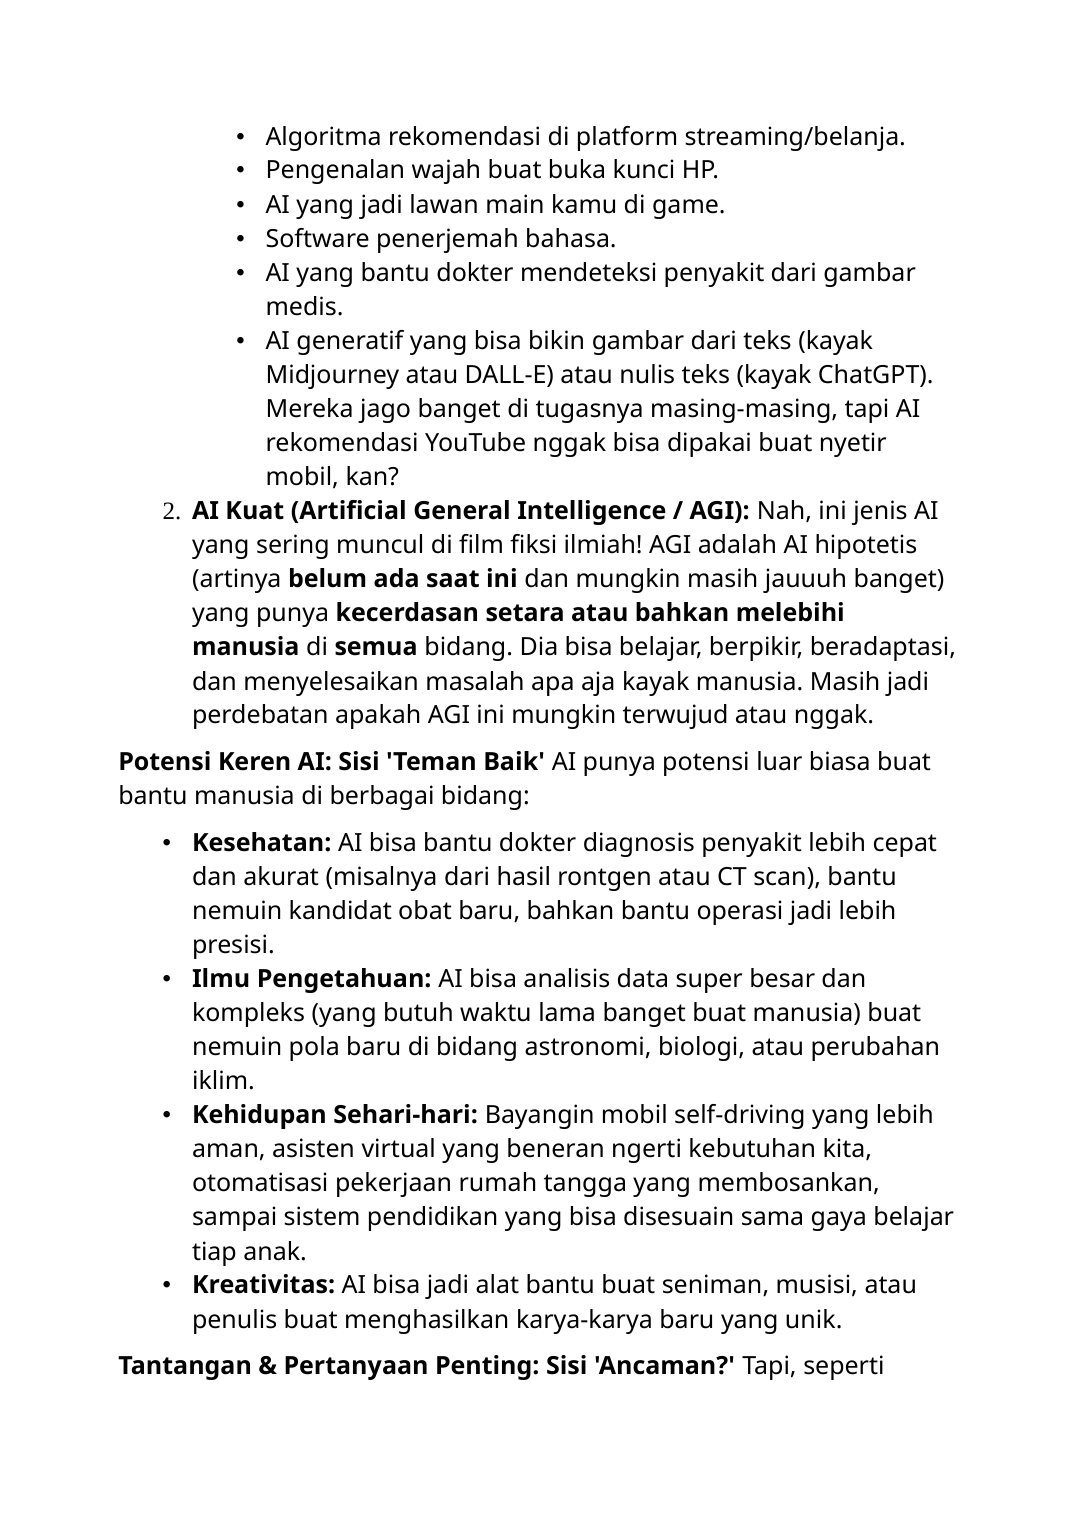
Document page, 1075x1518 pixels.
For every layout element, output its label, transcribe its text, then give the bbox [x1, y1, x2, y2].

list Kesehatan: AI bisa bantu dokter diagnosis penyakit lebih cepat dan akurat (misalnya dari hasil rontgen atau CT scan), bantu nemuin kandidat obat baru, bahkan bantu operasi jadi lebih presisi. [162, 824, 957, 961]
list Software penerjemah bahasa. [236, 220, 957, 254]
list AI generatif yang bisa bikin gambar dari teks (kayak Midjourney atau DALL-E) atau nulis teks (kayak ChatGPT). Mereka jago banget di tugasnya masing-masing, tapi AI rekomendasi YouTube nggak bisa dipakai buat nyetir mobil, kan? [236, 322, 957, 493]
list Pengenalan wajah buat buka kunci HP. [236, 152, 957, 186]
text Potensi Keren AI: Sisi 'Teman Baik' AI punya potensi luar biasa buat bantu manusia di berbagai bidang: [118, 744, 957, 812]
text Tantangan & Pertanyaan Penting: Sisi 'Ancaman?' Tapi, seperti [118, 1348, 957, 1382]
list Kehidupan Sehari-hari: Bayangin mobil self-driving yang lebih aman, asisten virtual yang beneran ngerti kebutuhan kita, otomatisasi pekerjaan rumah tangga yang membosankan, sampai sistem pendidikan yang bisa disesuain sama gaya belajar tiap anak. [162, 1097, 957, 1267]
list AI yang bantu dokter mendeteksi penyakit dari gambar medis. [236, 254, 957, 322]
list Algoritma rekomendasi di platform streaming/belanja. [236, 118, 957, 152]
list Kreativitas: AI bisa jadi alat bantu buat seniman, musisi, atau penulis buat menghasilkan karya-karya baru yang unik. [162, 1267, 957, 1335]
list AI Kuat (Artificial General Intelligence / AGI): Nah, ini jenis AI yang sering muncul di film fiksi ilmiah! AGI adalah AI hipotetis (artinya belum ada saat ini dan mungkin masih jauuuh banget) yang punya kecerdasan setara atau bahkan melebihi manusia di semua bidang. Dia bisa belajar, berpikir, beradaptasi, dan menyelesaikan masalah apa aja kayak manusia. Masih jadi perdebatan apakah AGI ini mungkin terwujud atau nggak. [162, 493, 957, 731]
list AI yang jadi lawan main kamu di game. [236, 186, 957, 220]
list Ilmu Pengetahuan: AI bisa analisis data super besar dan kompleks (yang butuh waktu lama banget buat manusia) buat nemuin pola baru di bidang astronomi, biologi, atau perubahan iklim. [162, 961, 957, 1097]
